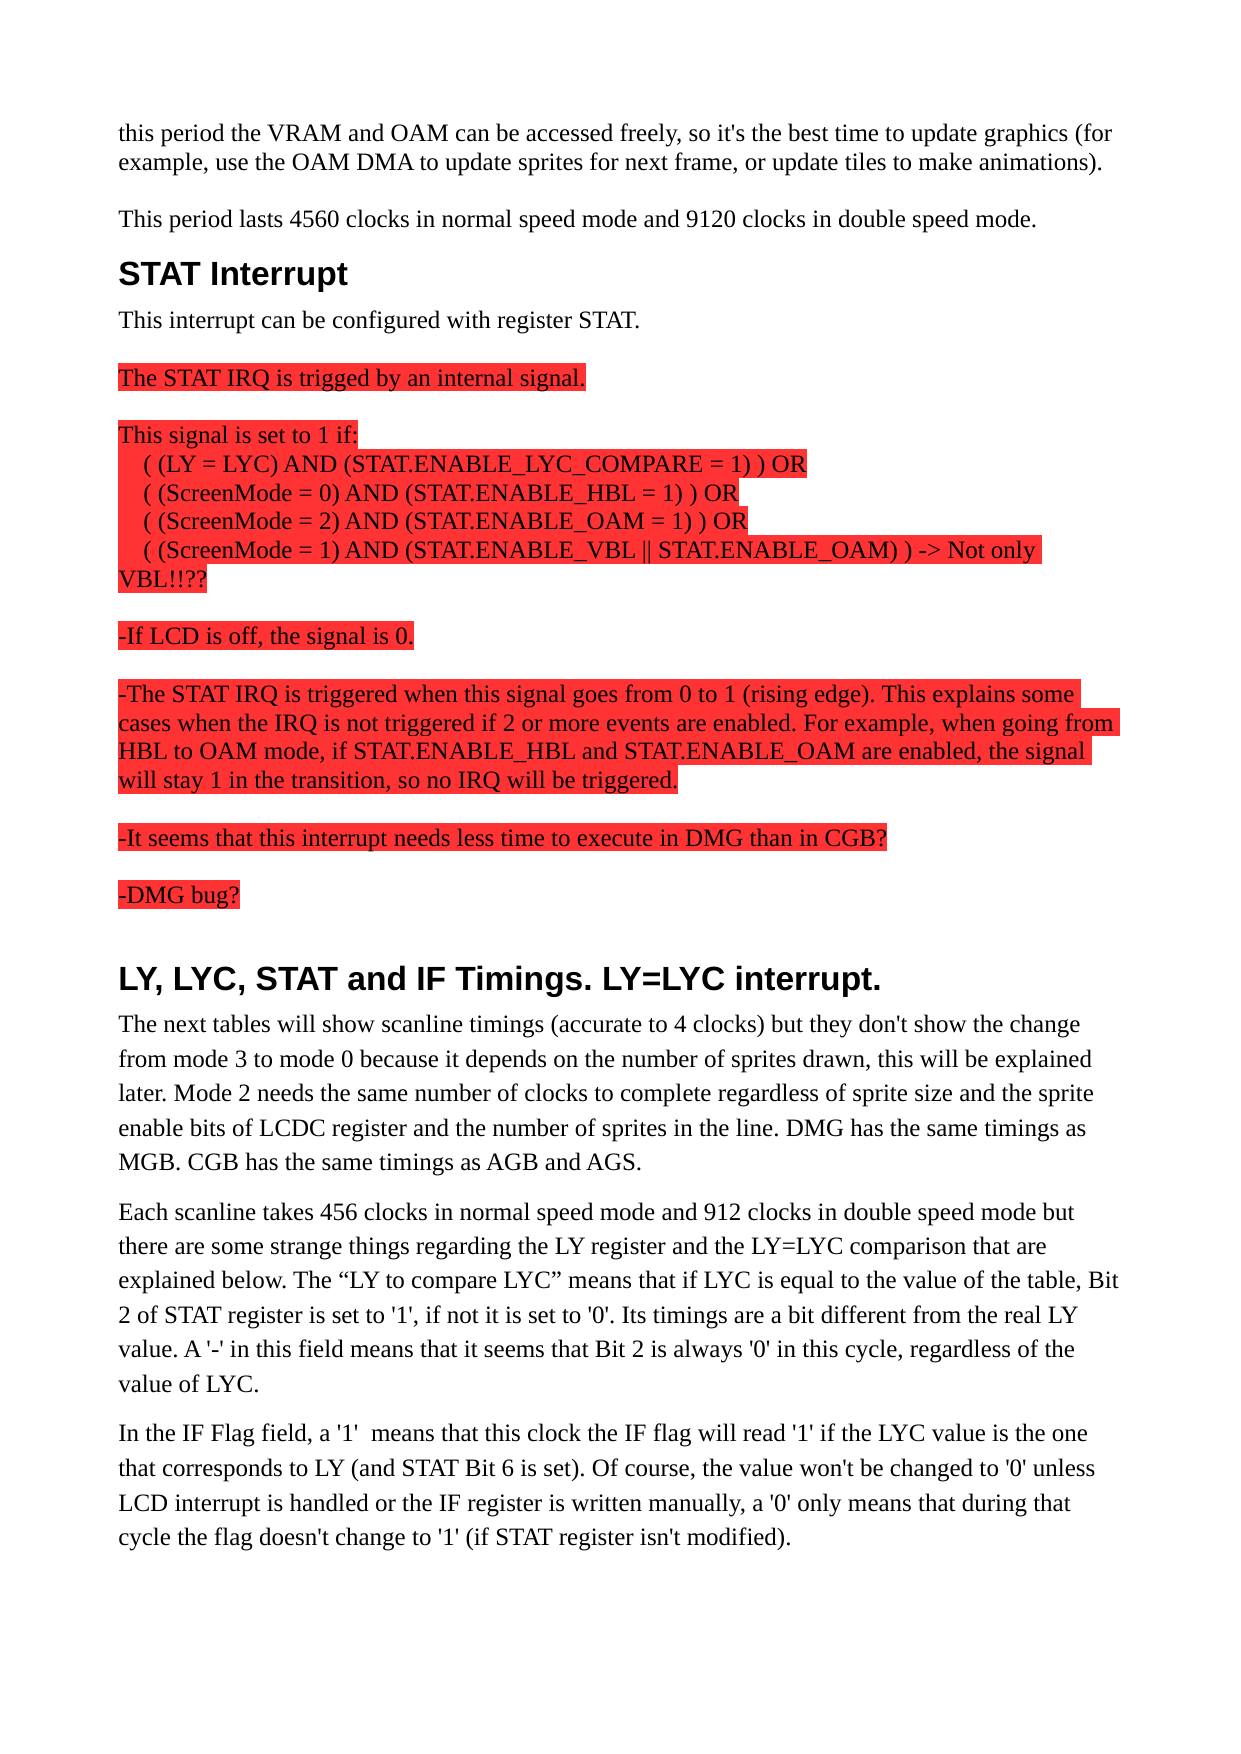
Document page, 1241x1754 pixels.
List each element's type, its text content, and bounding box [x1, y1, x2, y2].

text ( (ScreenMode = 1) AND (STAT.ENABLE_VBL || STAT.ENABLE_OAM) ) -> Not only VBL!!?? [118, 535, 1122, 593]
subtitle STAT Interrupt [118, 254, 1122, 293]
text this period the VRAM and OAM can be accessed freely, so it's the best time to update graphics (for example, use the OAM DMA to update sprites for next frame, or update tiles to make animations). [118, 118, 1122, 176]
text The STAT IRQ is trigged by an internal signal. [118, 363, 1122, 391]
text This signal is set to 1 if: [118, 420, 1122, 449]
text This interrupt can be configured with register STAT. [118, 305, 1122, 334]
text Each scanline takes 456 clocks in normal speed mode and 912 clocks in double speed mode but there are some strange things regarding the LY register and the LY=LYC comparison that are explained below. The “LY to compare LYC” means that if LYC is equal to the value of the table, Bit 2 of STAT register is set to '1', if not it is set to '0'. Its timings are a bit different from the real LY value. A '-' in this field means that it seems that Bit 2 is always '0' in this cycle, regardless of the value of LYC. [118, 1197, 1122, 1398]
text -It seems that this interrupt needs less time to execute in DMG than in CGB? [118, 823, 1122, 851]
text In the IF Flag field, a '1' means that this clock the IF flag will read '1' if the LYC value is the one that corresponds to LY (and STAT Bit 6 is set). Of course, the value won't be changed to '0' unless LCD interrupt is handled or the IF register is written manually, a '0' only means that during that cycle the flag doesn't change to '1' (if STAT register isn't modified). [118, 1418, 1122, 1551]
text ( (ScreenMode = 0) AND (STAT.ENABLE_HBL = 1) ) OR [118, 478, 1122, 506]
text The next tables will show scanline timings (accurate to 4 clocks) but they don't show the change from mode 3 to mode 0 because it depends on the number of sprites drawn, this will be explained later. Mode 2 needs the same number of clocks to complete regardless of sprite size and the sprite enable bits of LCDC register and the number of sprites in the line. DMG has the same timings as MGB. CGB has the same timings as AGB and AGS. [118, 1009, 1122, 1176]
text ( (LY = LYC) AND (STAT.ENABLE_LYC_COMPARE = 1) ) OR [118, 449, 1122, 478]
text -The STAT IRQ is triggered when this signal goes from 0 to 1 (rising edge). This explains some cases when the IRQ is not triggered if 2 or more events are enabled. For example, when going from HBL to OAM mode, if STAT.ENABLE_HBL and STAT.ENABLE_OAM are enabled, the signal will stay 1 in the transition, so no IRQ will be triggered. [118, 679, 1122, 794]
subtitle LY, LYC, STAT and IF Timings. LY=LYC interrupt. [118, 958, 1122, 997]
text ( (ScreenMode = 2) AND (STAT.ENABLE_OAM = 1) ) OR [118, 506, 1122, 535]
text This period lasts 4560 clocks in normal speed mode and 9120 clocks in double speed mode. [118, 204, 1122, 233]
text -If LCD is off, the signal is 0. [118, 621, 1122, 650]
text -DMG bug? [118, 880, 1122, 909]
